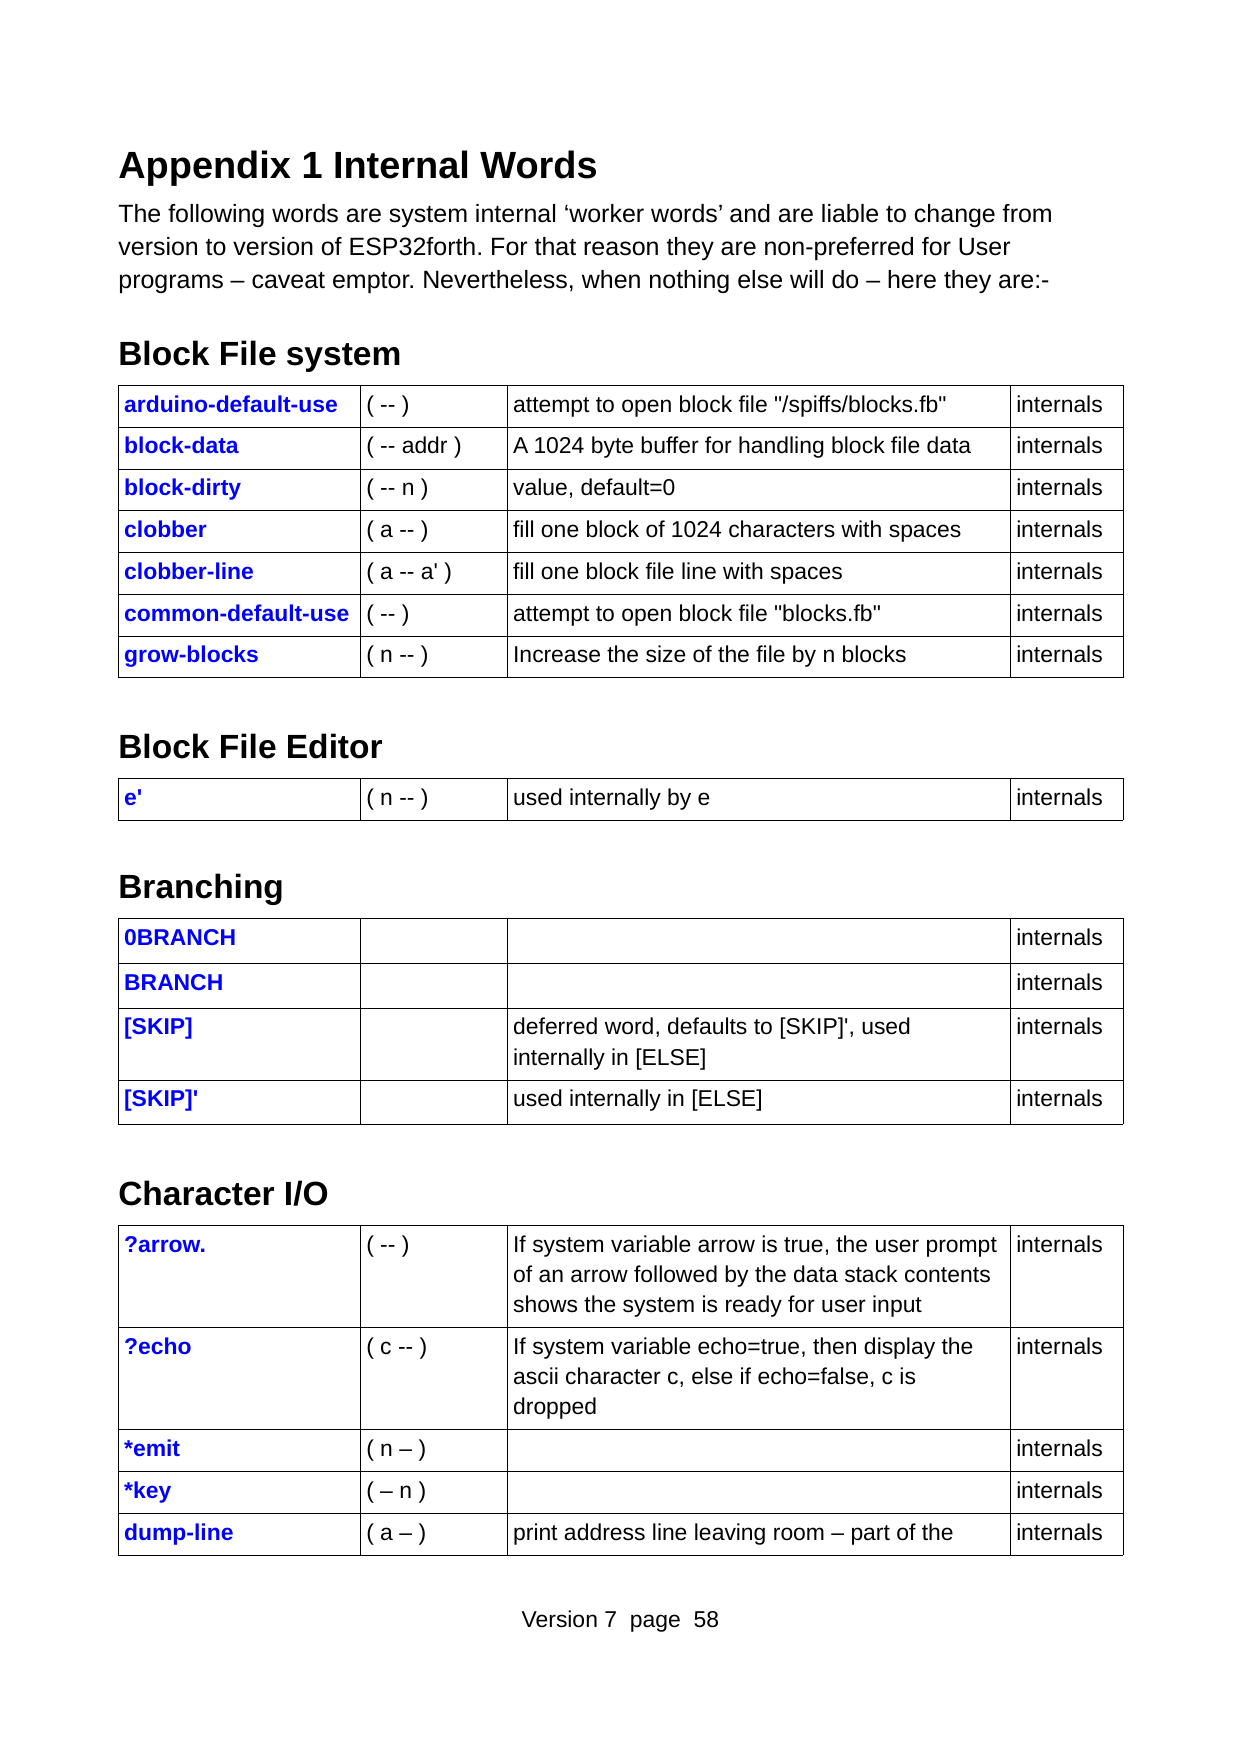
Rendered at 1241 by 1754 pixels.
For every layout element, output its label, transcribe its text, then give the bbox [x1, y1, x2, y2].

table_cell grow-blocks [119, 637, 360, 677]
table_header ( -- ) [361, 1226, 507, 1327]
table_header If system variable arrow is true, the user prompt of an arrow followed by the data stack contents shows the system is ready for user input [508, 1226, 1010, 1327]
table_header e' [119, 779, 360, 820]
table_cell ( n – ) [361, 1430, 507, 1471]
table_cell fill one block of 1024 characters with spaces [508, 511, 1010, 552]
table_cell dump-line [119, 1514, 360, 1554]
table_cell used internally in [ELSE] [508, 1081, 1010, 1124]
table_cell *key [119, 1472, 360, 1513]
table_cell ?echo [119, 1328, 360, 1429]
table_cell ( a – ) [361, 1514, 507, 1554]
table_header internals [1011, 1226, 1123, 1327]
table_cell A 1024 byte buffer for handling block file data [508, 428, 1010, 468]
table_cell deferred word, defaults to [SKIP]', used internally in [ELSE] [508, 1009, 1010, 1079]
table_header ( n -- ) [361, 779, 507, 820]
table_header [361, 919, 507, 963]
table_cell internals [1011, 1430, 1123, 1471]
table_header attempt to open block file "/spiffs/blocks.fb" [508, 386, 1010, 427]
table_cell internals [1011, 1328, 1123, 1429]
subtitle Block File Editor [118, 727, 1122, 766]
table_cell internals [1011, 637, 1123, 677]
table_cell ( -- addr ) [361, 428, 507, 468]
table_cell common-default-use [119, 595, 360, 636]
table_cell Increase the size of the file by n blocks [508, 637, 1010, 677]
subtitle Block File system [118, 334, 1122, 372]
table_cell ( – n ) [361, 1472, 507, 1513]
table_cell ( -- n ) [361, 470, 507, 510]
table_cell internals [1011, 1009, 1123, 1079]
table_header ( -- ) [361, 386, 507, 427]
table_cell [SKIP] [119, 1009, 360, 1079]
table_cell block-data [119, 428, 360, 468]
table_cell ( n -- ) [361, 637, 507, 677]
table_cell internals [1011, 1514, 1123, 1554]
table_cell If system variable echo=true, then display the ascii character c, else if echo=false, c is dropped [508, 1328, 1010, 1429]
subtitle Branching [118, 867, 1122, 906]
table_header internals [1011, 386, 1123, 427]
table_cell [361, 1081, 507, 1124]
table_cell *emit [119, 1430, 360, 1471]
table_cell internals [1011, 470, 1123, 510]
table_cell internals [1011, 511, 1123, 552]
table_cell internals [1011, 428, 1123, 468]
table_cell fill one block file line with spaces [508, 553, 1010, 594]
subtitle Appendix 1 Internal Words [118, 143, 1122, 187]
table_header arduino-default-use [119, 386, 360, 427]
table_header [508, 919, 1010, 963]
table_cell [361, 964, 507, 1007]
subtitle Character I/O [118, 1174, 1122, 1212]
table_cell BRANCH [119, 964, 360, 1007]
table_cell internals [1011, 964, 1123, 1007]
table_cell [508, 1430, 1010, 1471]
table_header ?arrow. [119, 1226, 360, 1327]
table_cell [361, 1009, 507, 1079]
table_cell ( a -- a' ) [361, 553, 507, 594]
table_cell [SKIP]' [119, 1081, 360, 1124]
table_cell [508, 964, 1010, 1007]
table_cell clobber [119, 511, 360, 552]
table_cell block-dirty [119, 470, 360, 510]
table_cell internals [1011, 1472, 1123, 1513]
table_cell ( a -- ) [361, 511, 507, 552]
table_cell ( c -- ) [361, 1328, 507, 1429]
table_cell clobber-line [119, 553, 360, 594]
table_header 0BRANCH [119, 919, 360, 963]
table_header internals [1011, 919, 1123, 963]
table_cell internals [1011, 595, 1123, 636]
table_header used internally by e [508, 779, 1010, 820]
table_cell attempt to open block file "blocks.fb" [508, 595, 1010, 636]
table_cell [508, 1472, 1010, 1513]
text The following words are system internal ‘worker words’ and are liable to change from version to version of ESP32forth. For that reason they are non-preferred for User programs – caveat emptor. Nevertheless, when nothing else will do – here they are:- [118, 199, 1122, 294]
table_cell value, default=0 [508, 470, 1010, 510]
table_cell internals [1011, 553, 1123, 594]
table_cell print address line leaving room – part of the [508, 1514, 1010, 1554]
table_cell ( -- ) [361, 595, 507, 636]
table_cell internals [1011, 1081, 1123, 1124]
table_header internals [1011, 779, 1123, 820]
